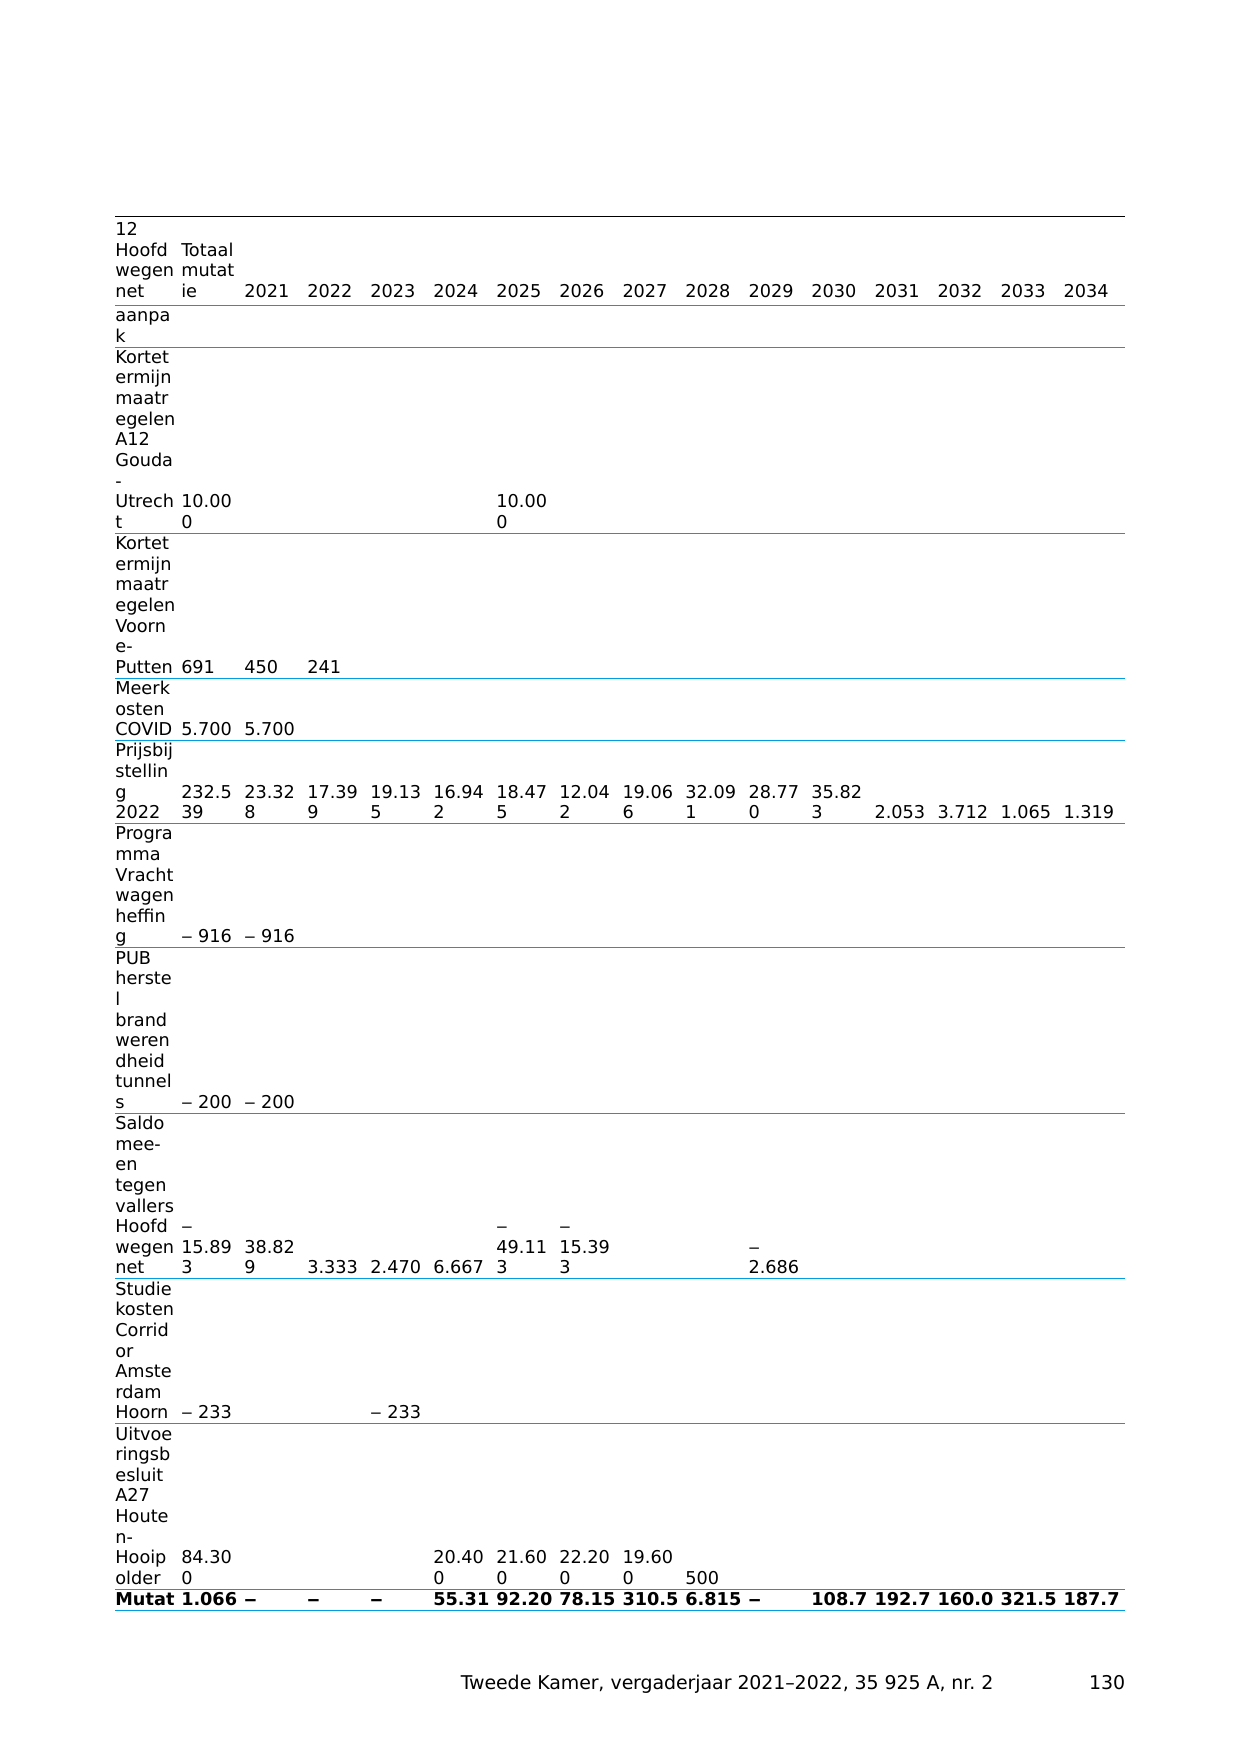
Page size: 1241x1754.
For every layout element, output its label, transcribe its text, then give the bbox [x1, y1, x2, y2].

table_cell [682, 1279, 745, 1423]
table_cell [808, 306, 871, 346]
table_cell 241 [304, 534, 367, 677]
table_cell [556, 948, 619, 1113]
table_cell 78.15 [556, 1590, 619, 1610]
table_cell 2021 [241, 217, 304, 304]
table_cell [556, 824, 619, 947]
table_cell 12.042 [556, 741, 619, 823]
table_cell [619, 306, 682, 346]
table_cell [493, 948, 556, 1113]
table_cell 22.200 [556, 1424, 619, 1588]
table_cell 187.7 [1060, 1590, 1125, 1610]
table_cell 16.942 [430, 741, 493, 823]
table_cell ‒ [367, 1590, 430, 1610]
table_cell [241, 348, 304, 532]
table_cell [682, 824, 745, 947]
table_cell 2034 [1060, 217, 1125, 304]
table_cell [934, 948, 997, 1113]
table_cell [871, 1279, 934, 1423]
table_cell 3.712 [934, 741, 997, 823]
table_cell 232.539 [178, 741, 241, 823]
table_cell [1060, 679, 1125, 740]
table_cell 21.600 [493, 1424, 556, 1588]
table_cell [871, 1114, 934, 1278]
table_cell 10.000 [493, 348, 556, 532]
table_cell [493, 306, 556, 346]
table_cell [682, 679, 745, 740]
table_cell [1060, 948, 1125, 1113]
table_cell [493, 824, 556, 947]
table_cell [934, 824, 997, 947]
table_cell 2027 [619, 217, 682, 304]
table_cell 2030 [808, 217, 871, 304]
table_cell Meerkosten COVID [115, 679, 178, 740]
table_cell [241, 1424, 304, 1588]
table_cell [998, 679, 1060, 740]
table_cell 6.815 [682, 1590, 745, 1610]
table_cell [619, 824, 682, 947]
table_cell Programma Vrachtwagenheffing [115, 824, 178, 947]
table_cell [430, 348, 493, 532]
table_cell [619, 679, 682, 740]
table_cell 6.667 [430, 1114, 493, 1278]
table_cell [304, 306, 367, 346]
table_cell [367, 948, 430, 1113]
table_cell 17.399 [304, 741, 367, 823]
table_cell [367, 348, 430, 532]
table_cell [998, 348, 1060, 532]
table_cell [430, 824, 493, 947]
table_cell PUB herstel brandwerendheid tunnels [115, 948, 178, 1113]
table_cell Kortetermijnmaatregelen A12 Gouda-Utrecht [115, 348, 178, 532]
table_cell [998, 534, 1060, 677]
table_cell 12 Hoofdwegennet [115, 217, 178, 304]
table_cell [619, 1114, 682, 1278]
table_cell [619, 948, 682, 1113]
table_cell [808, 679, 871, 740]
table_cell 192.7 [871, 1590, 934, 1610]
table_cell Mutat [115, 1590, 178, 1610]
table_cell Studiekosten Corridor Amsterdam Hoorn [115, 1279, 178, 1423]
table_cell Kortetermijnmaatregelen Voorne-Putten [115, 534, 178, 677]
table_cell 19.600 [619, 1424, 682, 1588]
table_cell [304, 824, 367, 947]
table_cell [871, 679, 934, 740]
table_cell ‒ 233 [178, 1279, 241, 1423]
table_cell [934, 679, 997, 740]
table_cell ‒ 15.393 [556, 1114, 619, 1278]
table_cell 32.091 [682, 741, 745, 823]
table_cell [808, 824, 871, 947]
table_cell [871, 1424, 934, 1588]
table_cell [998, 1424, 1060, 1588]
table_cell [808, 948, 871, 1113]
table_header Tabel 82 Artikel 12 Hoofdwegennet (bedragen x € 1.000) [115, 191, 1125, 216]
table_cell [745, 534, 808, 677]
table_cell [304, 679, 367, 740]
table_cell Totaal mutatie [178, 217, 241, 304]
table_cell [934, 1424, 997, 1588]
table_cell [493, 534, 556, 677]
table_cell 2031 [871, 217, 934, 304]
table_cell 2024 [430, 217, 493, 304]
table_cell aanpak [115, 306, 178, 346]
table_cell [871, 534, 934, 677]
table_cell [241, 306, 304, 346]
table_cell [745, 679, 808, 740]
table_cell [1060, 534, 1125, 677]
table_cell [1060, 824, 1125, 947]
table_cell [178, 306, 241, 346]
table_cell [1060, 1114, 1125, 1278]
table_cell [934, 1114, 997, 1278]
table_cell [934, 1279, 997, 1423]
table_cell [682, 534, 745, 677]
table_cell [1060, 348, 1125, 532]
table_cell 321.5 [998, 1590, 1060, 1610]
table_cell [871, 306, 934, 346]
table_cell [367, 679, 430, 740]
table_cell [304, 348, 367, 532]
table_cell [556, 534, 619, 677]
table_cell [556, 348, 619, 532]
table_cell 310.5 [619, 1590, 682, 1610]
table_cell 2025 [493, 217, 556, 304]
table_cell ‒ 200 [178, 948, 241, 1113]
table_cell ‒ [241, 1590, 304, 1610]
table_cell ‒ 233 [367, 1279, 430, 1423]
table_cell [493, 1279, 556, 1423]
table_cell [745, 824, 808, 947]
table_cell 20.400 [430, 1424, 493, 1588]
table_cell [682, 948, 745, 1113]
table_cell [367, 534, 430, 677]
table_cell [682, 1114, 745, 1278]
table_cell 450 [241, 534, 304, 677]
table_cell [998, 306, 1060, 346]
table_cell 1.066 [178, 1590, 241, 1610]
table_cell [1060, 1424, 1125, 1588]
table_cell 1.065 [998, 741, 1060, 823]
table_cell 500 [682, 1424, 745, 1588]
table_cell [998, 948, 1060, 1113]
table_cell [556, 679, 619, 740]
table_cell [682, 348, 745, 532]
table_cell [934, 306, 997, 346]
table_cell Saldo mee- en tegenvallers Hoofdwegennet [115, 1114, 178, 1278]
table_cell 2.053 [871, 741, 934, 823]
table_cell [871, 948, 934, 1113]
table_cell 2023 [367, 217, 430, 304]
table_cell [871, 348, 934, 532]
table_cell [808, 534, 871, 677]
table_cell [304, 1279, 367, 1423]
table_cell 2032 [934, 217, 997, 304]
table_cell 84.300 [178, 1424, 241, 1588]
table_cell [367, 1424, 430, 1588]
table_cell [367, 306, 430, 346]
table_cell [619, 1279, 682, 1423]
table_cell 38.829 [241, 1114, 304, 1278]
table_cell 19.066 [619, 741, 682, 823]
table_cell [745, 306, 808, 346]
table_cell [745, 1424, 808, 1588]
table_cell [430, 534, 493, 677]
table_cell 2.470 [367, 1114, 430, 1278]
table_cell 1.319 [1060, 741, 1125, 823]
table_cell Prijsbijstelling 2022 [115, 741, 178, 823]
table_cell 691 [178, 534, 241, 677]
table_cell 108.7 [808, 1590, 871, 1610]
table_cell [808, 1279, 871, 1423]
table_cell [304, 1424, 367, 1588]
table_cell 2033 [998, 217, 1060, 304]
table_cell 5.700 [241, 679, 304, 740]
table_cell [556, 1279, 619, 1423]
table_cell 5.700 [178, 679, 241, 740]
table_cell [241, 1279, 304, 1423]
table_cell [934, 534, 997, 677]
table_cell [808, 1424, 871, 1588]
table_cell [745, 1279, 808, 1423]
table_cell [1060, 1279, 1125, 1423]
table_cell 2028 [682, 217, 745, 304]
table_cell 28.770 [745, 741, 808, 823]
table_cell [556, 306, 619, 346]
table_cell [745, 348, 808, 532]
table_cell ‒ 2.686 [745, 1114, 808, 1278]
table_cell [998, 824, 1060, 947]
table_cell [430, 1279, 493, 1423]
table_cell Uitvoeringsbesluit A27 Houten-Hooipolder [115, 1424, 178, 1588]
table_cell 55.31 [430, 1590, 493, 1610]
table_cell 10.000 [178, 348, 241, 532]
table_cell [808, 348, 871, 532]
table_cell ‒ 15.893 [178, 1114, 241, 1278]
table_cell [430, 679, 493, 740]
table_cell [430, 306, 493, 346]
table_cell [871, 824, 934, 947]
table_cell [682, 306, 745, 346]
table_cell [304, 948, 367, 1113]
table_cell ‒ [304, 1590, 367, 1610]
table_cell [934, 348, 997, 532]
table_cell ‒ 916 [178, 824, 241, 947]
table_cell [493, 679, 556, 740]
table_cell 23.328 [241, 741, 304, 823]
table_cell ‒ 916 [241, 824, 304, 947]
table_cell 92.20 [493, 1590, 556, 1610]
table_cell [745, 948, 808, 1113]
table_cell [998, 1114, 1060, 1278]
table_cell 35.823 [808, 741, 871, 823]
table_cell ‒ 49.113 [493, 1114, 556, 1278]
table_cell [808, 1114, 871, 1278]
table_cell 18.475 [493, 741, 556, 823]
table_cell 2029 [745, 217, 808, 304]
table_cell ‒ 200 [241, 948, 304, 1113]
table_cell 19.135 [367, 741, 430, 823]
table_cell [430, 948, 493, 1113]
table_cell [998, 1279, 1060, 1423]
table_cell [367, 824, 430, 947]
table_cell 160.0 [934, 1590, 997, 1610]
table_cell 2022 [304, 217, 367, 304]
table_cell ‒ [745, 1590, 808, 1610]
table_cell [619, 534, 682, 677]
table_cell [619, 348, 682, 532]
table_cell 2026 [556, 217, 619, 304]
table_cell [1060, 306, 1125, 346]
table_cell 3.333 [304, 1114, 367, 1278]
